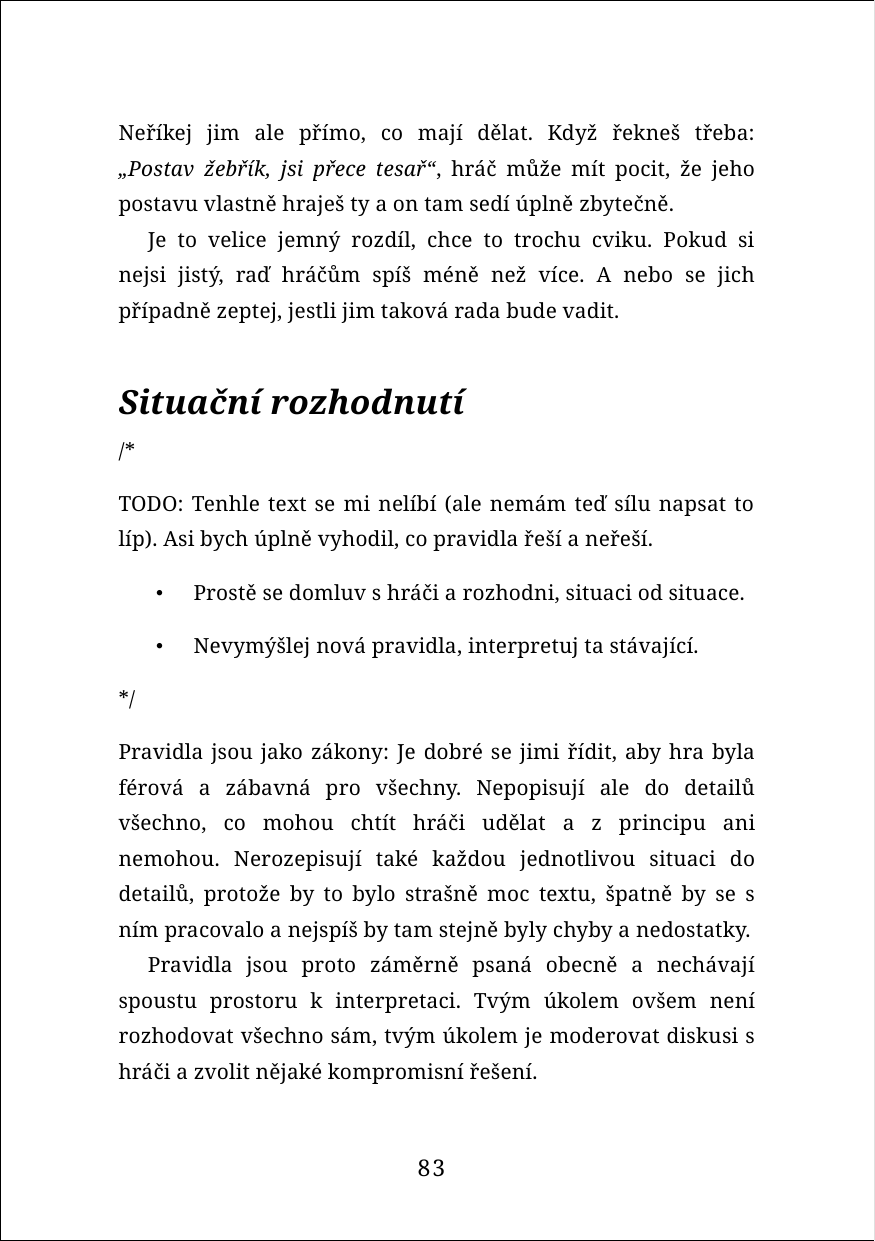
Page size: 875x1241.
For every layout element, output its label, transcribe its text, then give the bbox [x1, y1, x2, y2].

text */ [118, 684, 756, 713]
subtitle Situační rozhodnutí [118, 379, 756, 424]
text Neříkej jim ale přímo, co mají dělat. Když řekneš třeba: „Postav žebřík, jsi přece tesař“, hráč může mít pocit, že jeho postavu vlastně hraješ ty a on tam sedí úplně zbytečně. Je to velice jemný rozdíl, chce to trochu cviku. Pokud si nejsi jistý, raď hráčům spíš méně než více. A nebo se jich případně zeptej, jestli jim taková rada bude vadit. [118, 118, 756, 324]
text Pravidla jsou jako zákony: Je dobré se jimi řídit, aby hra byla férová a zábavná pro všechny. Nepopisují ale do detailů všechno, co mohou chtít hráči udělat a z principu ani nemohou. Nerozepisují také každou jednotlivou situaci do detailů, protože by to bylo strašně moc textu, špatně by se s ním pracovalo a nejspíš by tam stejně byly chyby a nedostatky. Pravidla jsou proto záměrně psaná obecně a nechávají spoustu prostoru k interpretaci. Tvým úkolem ovšem není rozhodovat všechno sám, tvým úkolem je moderovat diskusi s hráči a zvolit nějaké kompromisní řešení. [118, 737, 756, 1086]
list Nevymýšlej nová pravidla, interpretuj ta stávající. [156, 631, 756, 659]
text /* [118, 436, 756, 464]
text TODO: Tenhle text se mi nelíbí (ale nemám teď sílu napsat to líp). Asi bych úplně vyhodil, co pravidla řeší a neřeší. [118, 489, 756, 553]
list Prostě se domluv s hráči a rozhodni, situaci od situace. [156, 578, 756, 606]
